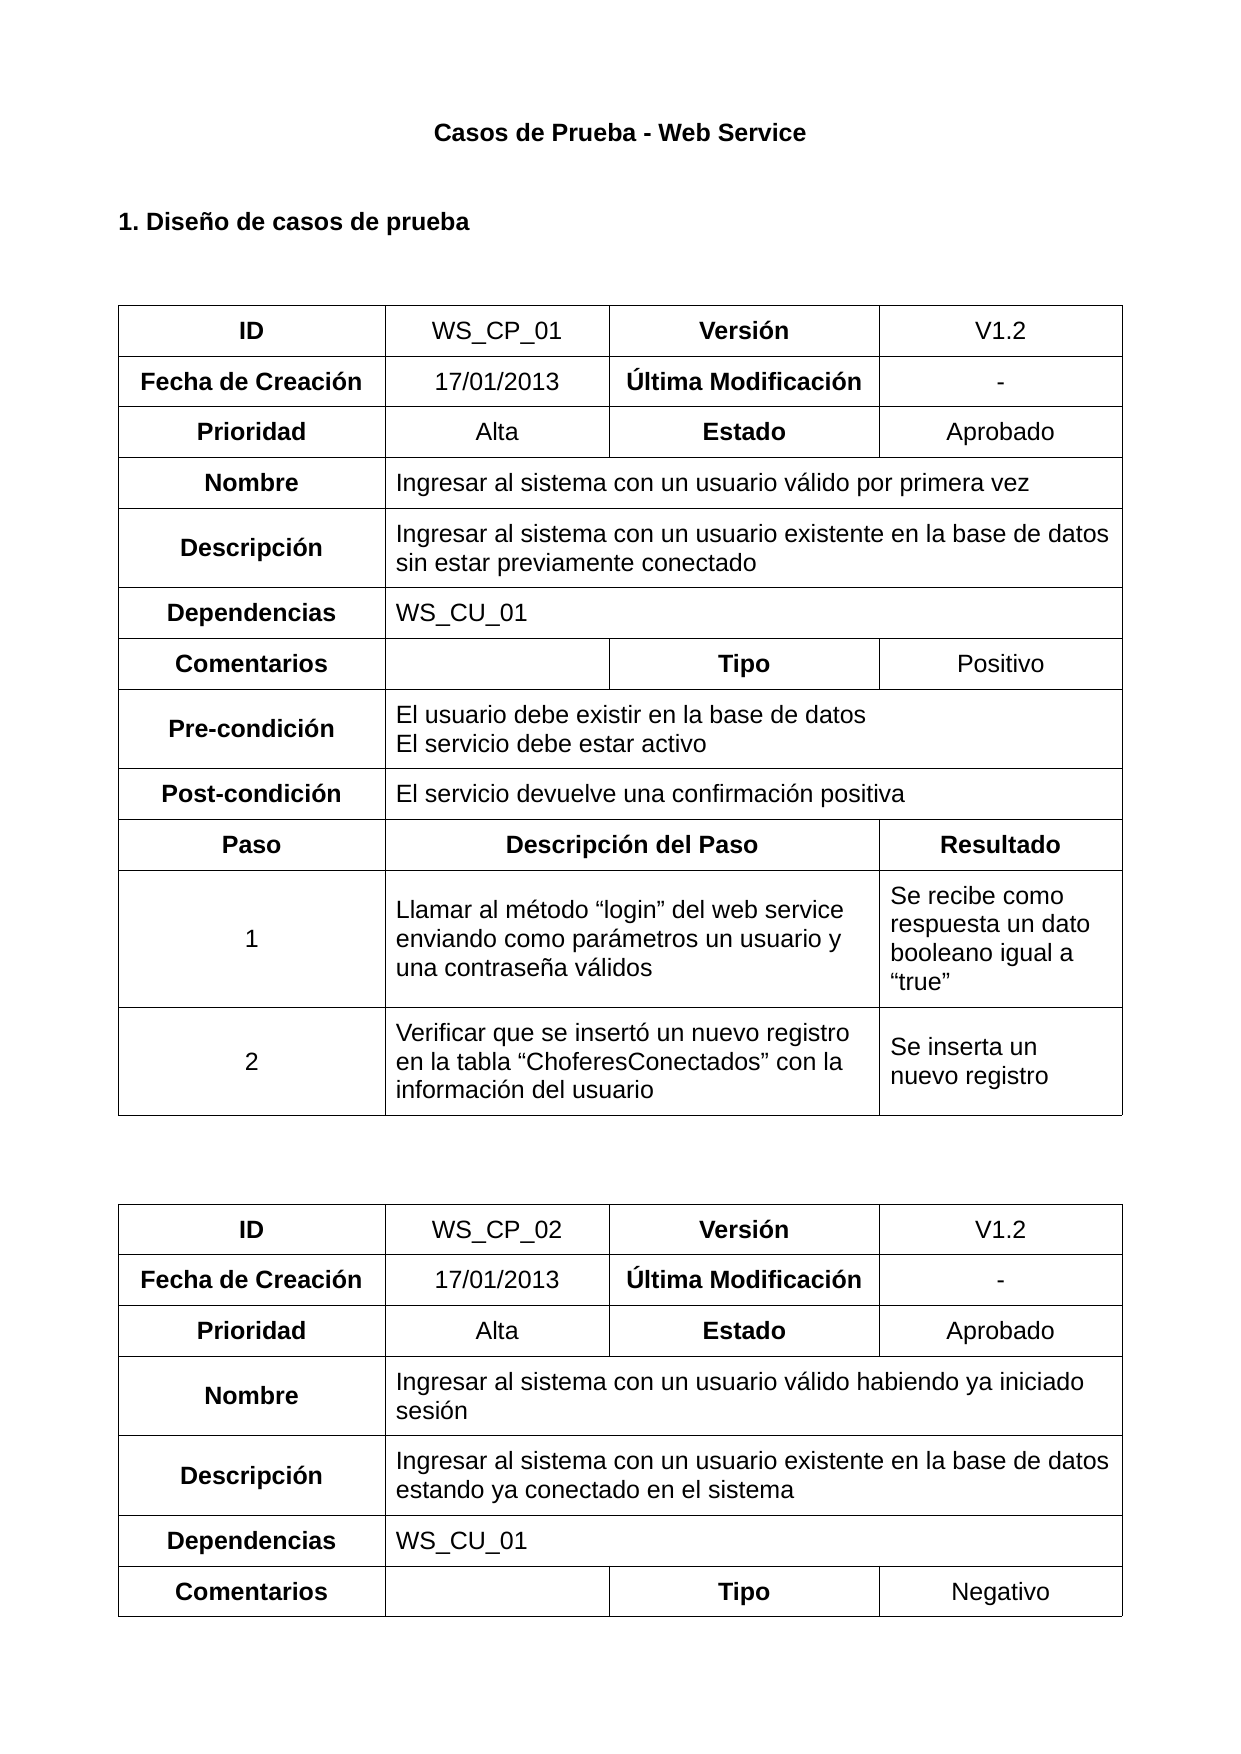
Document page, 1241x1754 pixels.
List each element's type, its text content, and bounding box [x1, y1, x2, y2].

table_cell Estado [610, 1306, 879, 1356]
table_cell Tipo [610, 639, 879, 689]
table_header V1.2 [880, 1205, 1122, 1254]
table_header V1.2 [880, 306, 1122, 356]
table_cell Tipo [610, 1567, 879, 1616]
table_cell [386, 639, 609, 689]
table_cell Post-condición [119, 769, 385, 819]
table_cell Dependencias [119, 588, 385, 638]
table_cell Dependencias [119, 1516, 385, 1566]
table_cell WS_CU_01 [386, 1516, 1122, 1566]
table_cell Ingresar al sistema con un usuario existente en la base de datos estando ya conectado en el sistema [386, 1436, 1122, 1515]
table_cell Positivo [880, 639, 1122, 689]
table_cell Aprobado [880, 407, 1122, 457]
table_cell Aprobado [880, 1306, 1122, 1356]
table_cell Pre-condición [119, 690, 385, 768]
text 1. Diseño de casos de prueba [118, 207, 1122, 236]
table_cell 17/01/2013 [386, 1255, 609, 1305]
table_cell Se inserta un nuevo registro [880, 1008, 1122, 1115]
table_cell Nombre [119, 1357, 385, 1435]
table_cell Alta [386, 1306, 609, 1356]
table_cell 2 [119, 1008, 385, 1115]
table_cell Negativo [880, 1567, 1122, 1616]
table_cell Verificar que se insertó un nuevo registro en la tabla “ChoferesConectados” con la información del usuario [386, 1008, 879, 1115]
table_cell Descripción [119, 509, 385, 587]
table_header ID [119, 306, 385, 356]
table_cell Estado [610, 407, 879, 457]
table_header WS_CP_01 [386, 306, 609, 356]
table_cell Se recibe como respuesta un dato booleano igual a “true” [880, 871, 1122, 1007]
table_cell [386, 1567, 609, 1616]
table_cell - [880, 357, 1122, 406]
table_cell 1 [119, 871, 385, 1007]
table_cell Ingresar al sistema con un usuario válido por primera vez [386, 458, 1122, 508]
table_cell Comentarios [119, 639, 385, 689]
table_cell El usuario debe existir en la base de datos El servicio debe estar activo [386, 690, 1122, 768]
table_cell El servicio devuelve una confirmación positiva [386, 769, 1122, 819]
table_cell Comentarios [119, 1567, 385, 1616]
table_cell WS_CU_01 [386, 588, 1122, 638]
table_header Versión [610, 306, 879, 356]
table_header ID [119, 1205, 385, 1254]
table_cell Prioridad [119, 407, 385, 457]
table_header WS_CP_02 [386, 1205, 609, 1254]
table_cell Ingresar al sistema con un usuario válido habiendo ya iniciado sesión [386, 1357, 1122, 1435]
table_cell Nombre [119, 458, 385, 508]
table_cell Paso [119, 820, 385, 870]
table_cell Descripción [119, 1436, 385, 1515]
table_cell Fecha de Creación [119, 357, 385, 406]
table_cell Alta [386, 407, 609, 457]
table_cell Última Modificación [610, 1255, 879, 1305]
table_cell Última Modificación [610, 357, 879, 406]
text Casos de Prueba - Web Service [118, 118, 1122, 147]
table_cell Prioridad [119, 1306, 385, 1356]
table_cell Resultado [880, 820, 1122, 870]
table_cell Fecha de Creación [119, 1255, 385, 1305]
table_cell Llamar al método “login” del web service enviando como parámetros un usuario y una contraseña válidos [386, 871, 879, 1007]
table_cell Ingresar al sistema con un usuario existente en la base de datos sin estar previamente conectado [386, 509, 1122, 587]
table_cell - [880, 1255, 1122, 1305]
table_cell Descripción del Paso [386, 820, 879, 870]
table_header Versión [610, 1205, 879, 1254]
table_cell 17/01/2013 [386, 357, 609, 406]
